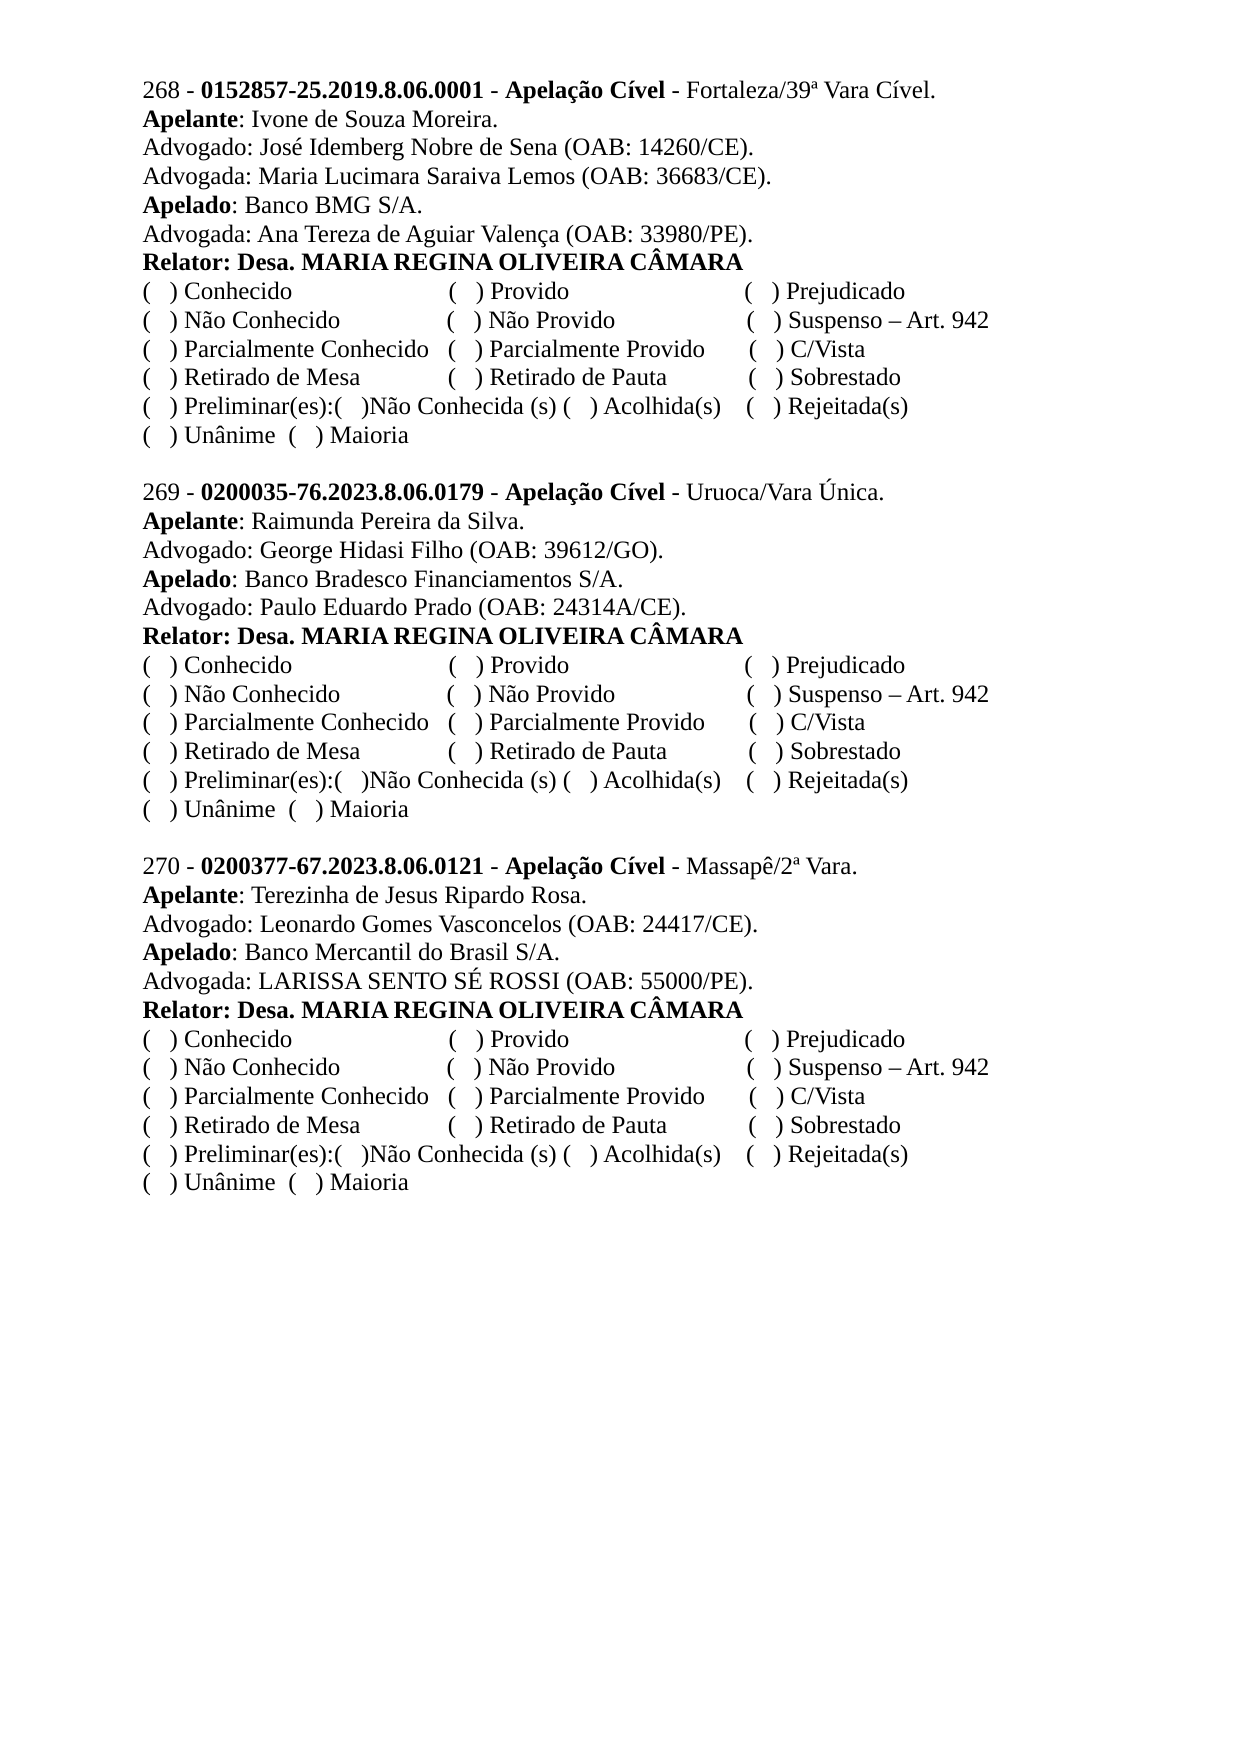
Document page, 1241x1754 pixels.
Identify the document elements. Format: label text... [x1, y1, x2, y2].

text Relator: Desa. MARIA REGINA OLIVEIRA CÂMARA [142, 621, 1141, 650]
text ( ) Retirado de Mesa ( ) Retirado de Pauta ( ) Sobrestado [142, 736, 1158, 765]
text 270 - 0200377-67.2023.8.06.0121 - Apelação Cível - Massapê/2ª Vara. [142, 851, 1141, 880]
text Apelante: Raimunda Pereira da Silva. [142, 506, 1141, 535]
text Advogada: Ana Tereza de Aguiar Valença (OAB: 33980/PE). [142, 219, 1141, 247]
text ( ) Unânime ( ) Maioria [142, 420, 1158, 449]
text Advogada: Maria Lucimara Saraiva Lemos (OAB: 36683/CE). [142, 161, 1141, 190]
text Apelado: Banco Bradesco Financiamentos S/A. [142, 564, 1141, 592]
text ( ) Unânime ( ) Maioria [142, 1167, 1158, 1196]
text ( ) Preliminar(es):( )Não Conhecida (s) ( ) Acolhida(s) ( ) Rejeitada(s) [142, 1139, 1158, 1167]
text Apelado: Banco BMG S/A. [142, 190, 1141, 219]
text Apelante: Ivone de Souza Moreira. [142, 104, 1141, 132]
text ( ) Conhecido ( ) Provido ( ) Prejudicado [142, 1024, 1141, 1052]
text 268 - 0152857-25.2019.8.06.0001 - Apelação Cível - Fortaleza/39ª Vara Cível. [142, 75, 1141, 104]
text ( ) Preliminar(es):( )Não Conhecida (s) ( ) Acolhida(s) ( ) Rejeitada(s) [142, 391, 1158, 420]
text Advogado: Leonardo Gomes Vasconcelos (OAB: 24417/CE). [142, 909, 1141, 937]
text ( ) Unânime ( ) Maioria [142, 794, 1158, 822]
text ( ) Não Conhecido ( ) Não Provido ( ) Suspenso – Art. 942 [142, 1052, 1158, 1081]
text ( ) Retirado de Mesa ( ) Retirado de Pauta ( ) Sobrestado [142, 362, 1158, 391]
text Apelante: Terezinha de Jesus Ripardo Rosa. [142, 880, 1141, 909]
text ( ) Conhecido ( ) Provido ( ) Prejudicado [142, 650, 1141, 679]
text Advogado: José Idemberg Nobre de Sena (OAB: 14260/CE). [142, 132, 1141, 161]
text ( ) Retirado de Mesa ( ) Retirado de Pauta ( ) Sobrestado [142, 1110, 1158, 1139]
text Relator: Desa. MARIA REGINA OLIVEIRA CÂMARA [142, 247, 1141, 276]
text 269 - 0200035-76.2023.8.06.0179 - Apelação Cível - Uruoca/Vara Única. [142, 477, 1141, 506]
text ( ) Conhecido ( ) Provido ( ) Prejudicado [142, 276, 1141, 305]
text Apelado: Banco Mercantil do Brasil S/A. [142, 937, 1141, 966]
text ( ) Parcialmente Conhecido ( ) Parcialmente Provido ( ) C/Vista [142, 707, 1158, 736]
text ( ) Parcialmente Conhecido ( ) Parcialmente Provido ( ) C/Vista [142, 1081, 1158, 1110]
text ( ) Não Conhecido ( ) Não Provido ( ) Suspenso – Art. 942 [142, 305, 1158, 334]
text ( ) Não Conhecido ( ) Não Provido ( ) Suspenso – Art. 942 [142, 679, 1158, 707]
text Advogada: LARISSA SENTO SÉ ROSSI (OAB: 55000/PE). [142, 966, 1141, 995]
text Advogado: George Hidasi Filho (OAB: 39612/GO). [142, 535, 1141, 564]
text ( ) Parcialmente Conhecido ( ) Parcialmente Provido ( ) C/Vista [142, 334, 1158, 362]
text Relator: Desa. MARIA REGINA OLIVEIRA CÂMARA [142, 995, 1141, 1024]
text Advogado: Paulo Eduardo Prado (OAB: 24314A/CE). [142, 592, 1141, 621]
text ( ) Preliminar(es):( )Não Conhecida (s) ( ) Acolhida(s) ( ) Rejeitada(s) [142, 765, 1158, 794]
